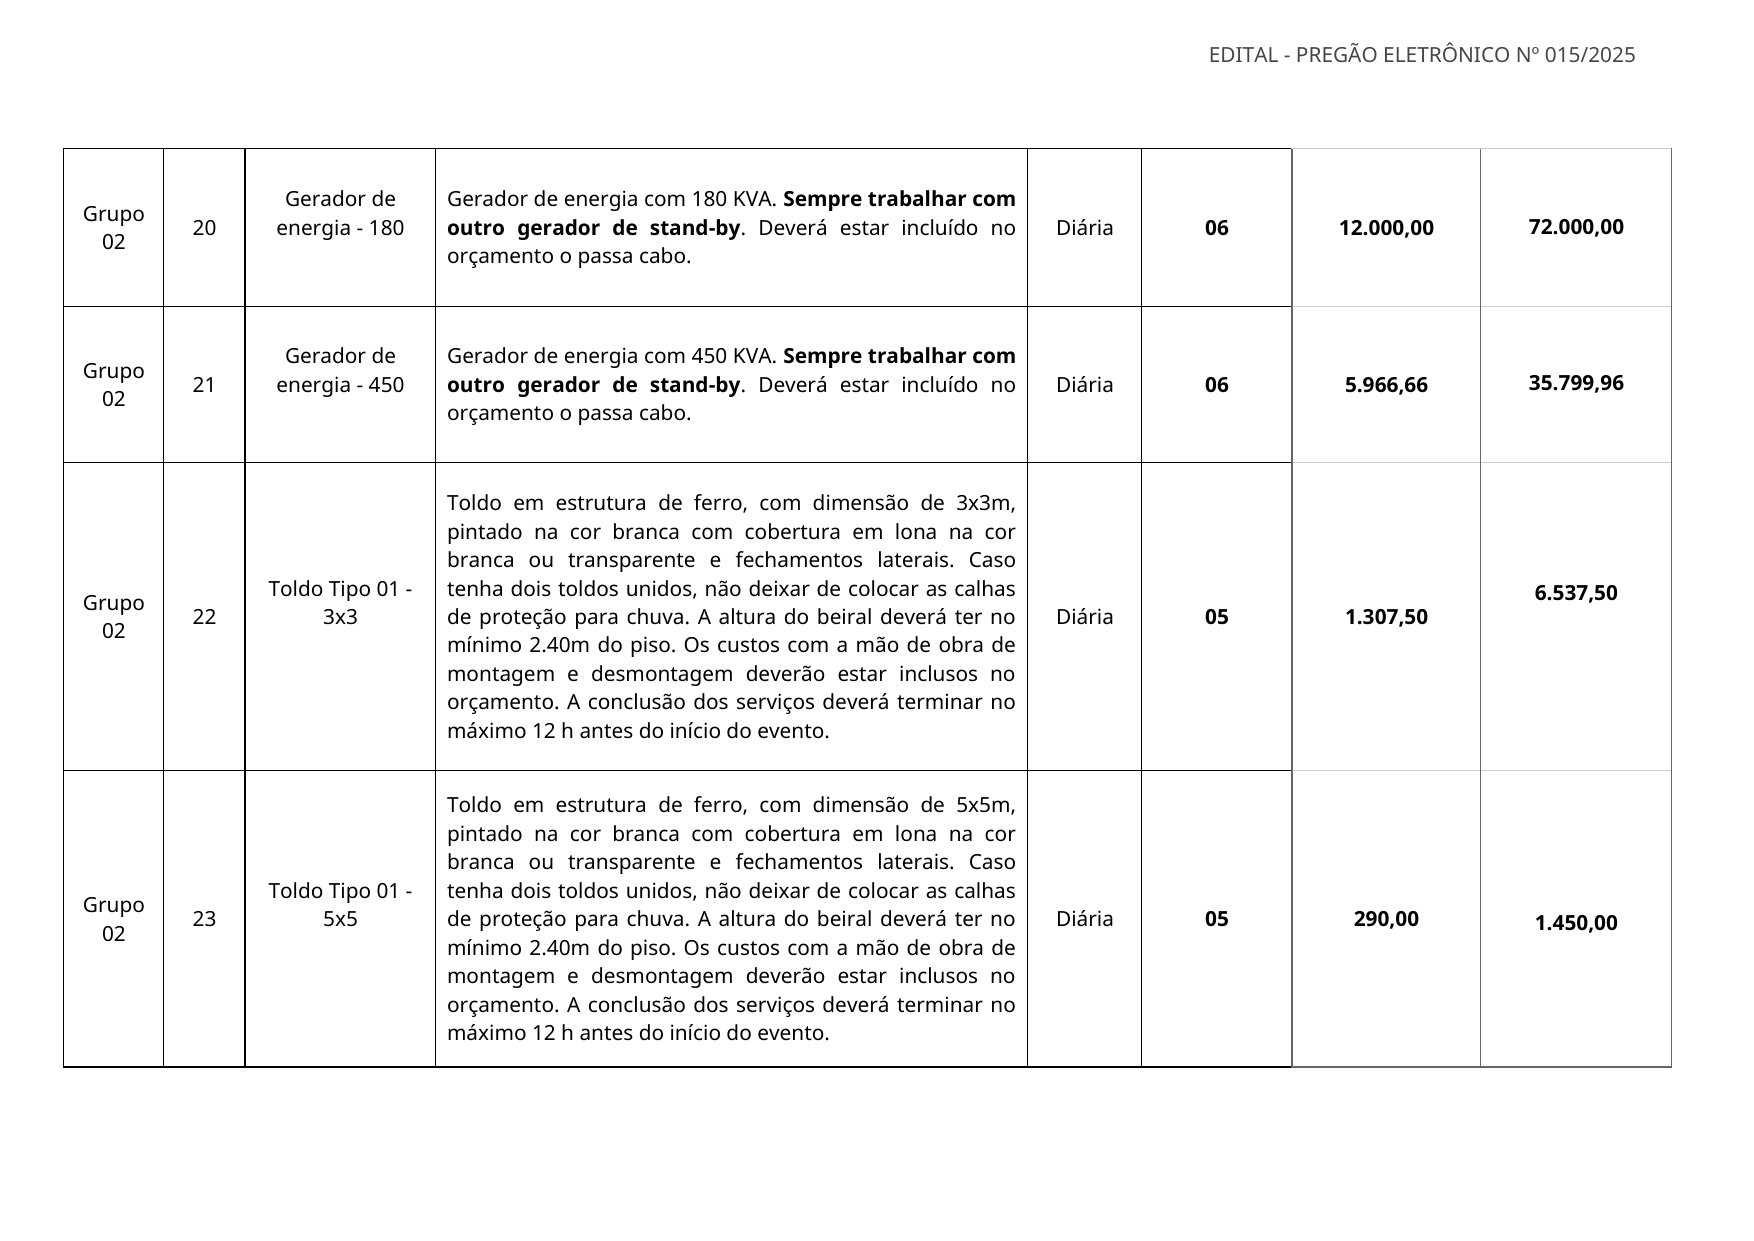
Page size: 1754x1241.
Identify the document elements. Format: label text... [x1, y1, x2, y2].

table_cell 05 [1142, 463, 1291, 769]
table_cell Toldo Tipo 01 - 3x3 [246, 463, 435, 769]
table_cell Diária [1028, 149, 1141, 306]
table_cell 290,00 [1293, 771, 1480, 1066]
table_cell Grupo 02 [64, 771, 163, 1066]
table_cell 06 [1142, 149, 1291, 306]
table_cell Gerador de energia - 180 [246, 149, 435, 306]
table_cell 05 [1142, 771, 1291, 1066]
table_cell Diária [1028, 307, 1141, 462]
table_cell Gerador de energia com 450 KVA. Sempre trabalhar com outro gerador de stand-by. Deverá estar incluído no orçamento o passa cabo. [436, 307, 1027, 462]
table_cell 5.966,66 [1293, 307, 1480, 462]
table_cell Grupo 02 [64, 307, 163, 462]
table_cell 21 [164, 307, 244, 462]
table_cell Gerador de energia - 450 [246, 307, 435, 462]
table_cell 35.799,96 [1481, 307, 1671, 462]
table_cell 12.000,00 [1293, 149, 1480, 306]
table_cell 23 [164, 771, 244, 1066]
table_cell 20 [164, 149, 244, 306]
table_cell 06 [1142, 307, 1291, 462]
table_cell Diária [1028, 771, 1141, 1066]
table_cell Toldo em estrutura de ferro, com dimensão de 5x5m, pintado na cor branca com cobertura em lona na cor branca ou transparente e fechamentos laterais. Caso tenha dois toldos unidos, não deixar de colocar as calhas de proteção para chuva. A altura do beiral deverá ter no mínimo 2.40m do piso. Os custos com a mão de obra de montagem e desmontagem deverão estar inclusos no orçamento. A conclusão dos serviços deverá terminar no máximo 12 h antes do início do evento. [436, 771, 1027, 1066]
table_cell Grupo 02 [64, 149, 163, 306]
table_cell 6.537,50 [1481, 463, 1671, 769]
table_cell Gerador de energia com 180 KVA. Sempre trabalhar com outro gerador de stand-by. Deverá estar incluído no orçamento o passa cabo. [436, 149, 1027, 306]
table_cell 72.000,00 [1481, 149, 1671, 306]
table_cell 1.450,00 [1481, 771, 1671, 1066]
table_cell Toldo Tipo 01 - 5x5 [246, 771, 435, 1066]
table_cell 1.307,50 [1293, 463, 1480, 769]
table_cell Toldo em estrutura de ferro, com dimensão de 3x3m, pintado na cor branca com cobertura em lona na cor branca ou transparente e fechamentos laterais. Caso tenha dois toldos unidos, não deixar de colocar as calhas de proteção para chuva. A altura do beiral deverá ter no mínimo 2.40m do piso. Os custos com a mão de obra de montagem e desmontagem deverão estar inclusos no orçamento. A conclusão dos serviços deverá terminar no máximo 12 h antes do início do evento. [436, 463, 1027, 769]
table_cell Diária [1028, 463, 1141, 769]
table_cell Grupo 02 [64, 463, 163, 769]
table_cell 22 [164, 463, 244, 769]
